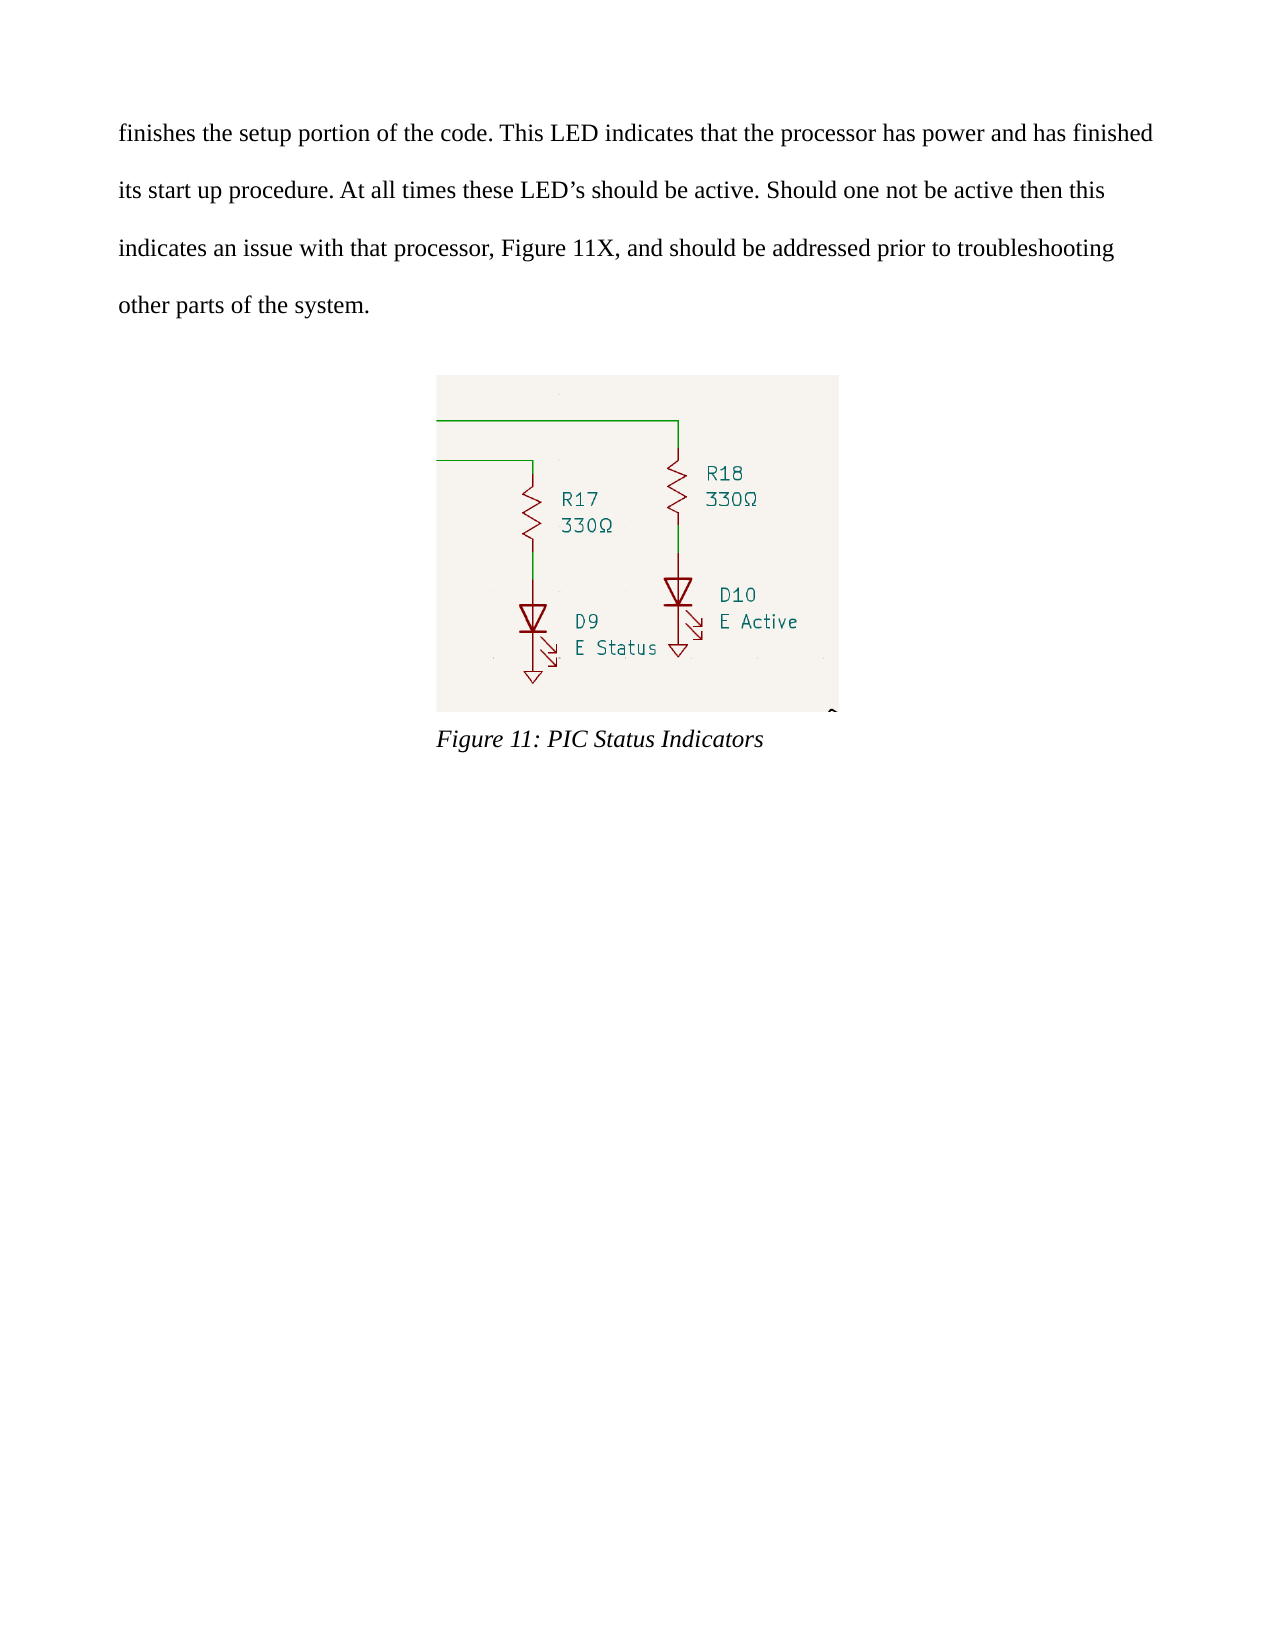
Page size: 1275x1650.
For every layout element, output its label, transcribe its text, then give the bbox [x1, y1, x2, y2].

text Figure 11: PIC Status Indicators [436, 712, 839, 753]
picture [436, 375, 839, 712]
text finishes the setup portion of the code. This LED indicates that the processor has power and has finished its start up procedure. At all times these LED’s should be active. Should one not be active then this indicates an issue with that processor, Figure 11X, and should be addressed prior to troubleshooting other parts of the system. [118, 118, 1157, 319]
